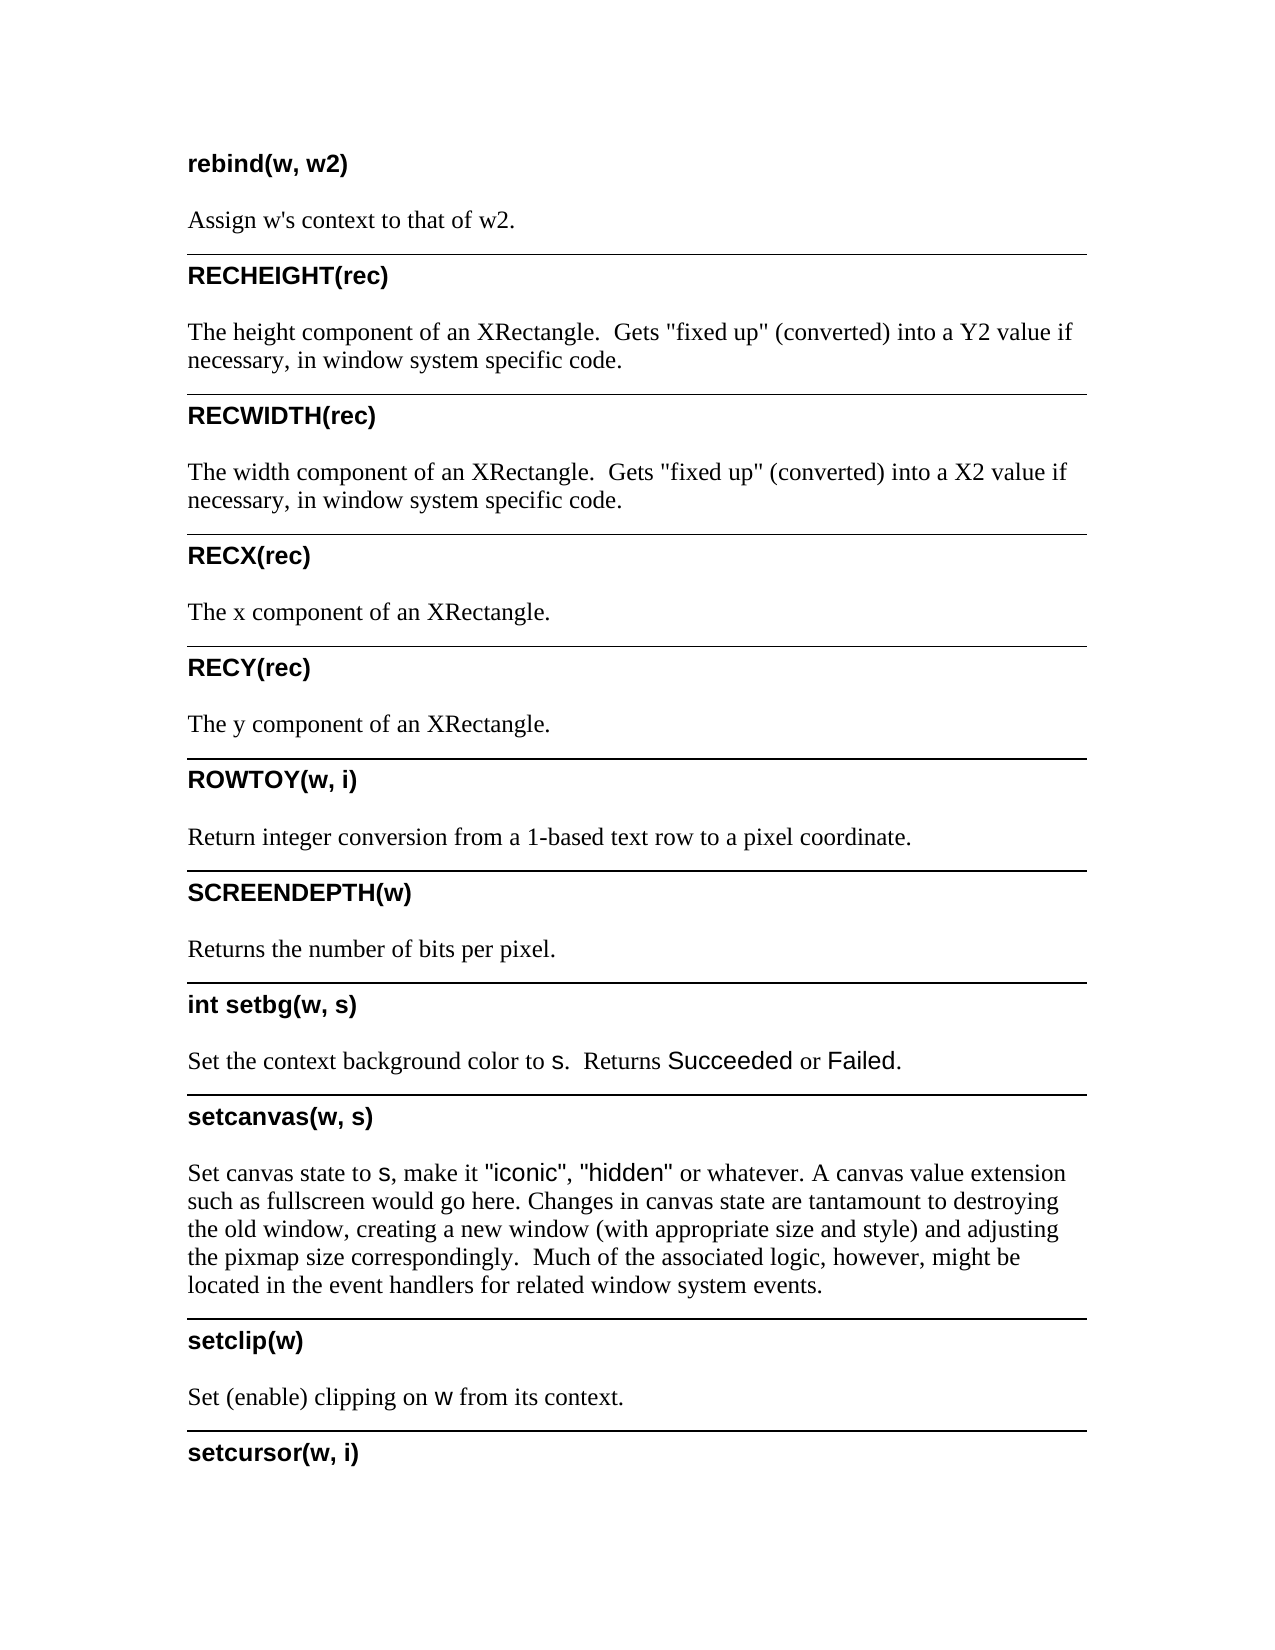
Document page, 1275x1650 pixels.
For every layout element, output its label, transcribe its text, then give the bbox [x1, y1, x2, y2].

text RECWIDTH(rec) [187, 402, 1087, 430]
text Set (enable) clipping on w from its context. [187, 1383, 1087, 1411]
text The width component of an XRectangle. Gets "fixed up" (converted) into a X2 value if necessary, in window system specific code. [187, 458, 1087, 514]
text Assign w's context to that of w2. [187, 206, 1087, 234]
text The height component of an XRectangle. Gets "fixed up" (converted) into a Y2 value if necessary, in window system specific code. [187, 318, 1087, 374]
text RECY(rec) [187, 654, 1087, 682]
text Returns the number of bits per pixel. [187, 934, 1087, 963]
text setclip(w) [187, 1327, 1087, 1355]
text rebind(w, w2) [187, 150, 1087, 178]
text Return integer conversion from a 1-based text row to a pixel coordinate. [187, 822, 1087, 851]
text The x component of an XRectangle. [187, 598, 1087, 626]
text ROWTOY(w, i) [187, 766, 1087, 794]
text int setbg(w, s) [187, 991, 1087, 1019]
text RECX(rec) [187, 542, 1087, 570]
text Set canvas state to s, make it "iconic", "hidden" or whatever. A canvas value extension such as fullscreen would go here. Changes in canvas state are tantamount to destroying the old window, creating a new window (with appropriate size and style) and adjusting the pixmap size correspondingly. Much of the associated logic, however, might be located in the event handlers for related window system events. [187, 1159, 1087, 1299]
text SCREENDEPTH(w) [187, 878, 1087, 907]
text setcanvas(w, s) [187, 1103, 1087, 1131]
text The y component of an XRectangle. [187, 710, 1087, 738]
text Set the context background color to s. Returns Succeeded or Failed. [187, 1047, 1087, 1075]
text setcursor(w, i) [187, 1439, 1087, 1467]
text RECHEIGHT(rec) [187, 262, 1087, 290]
